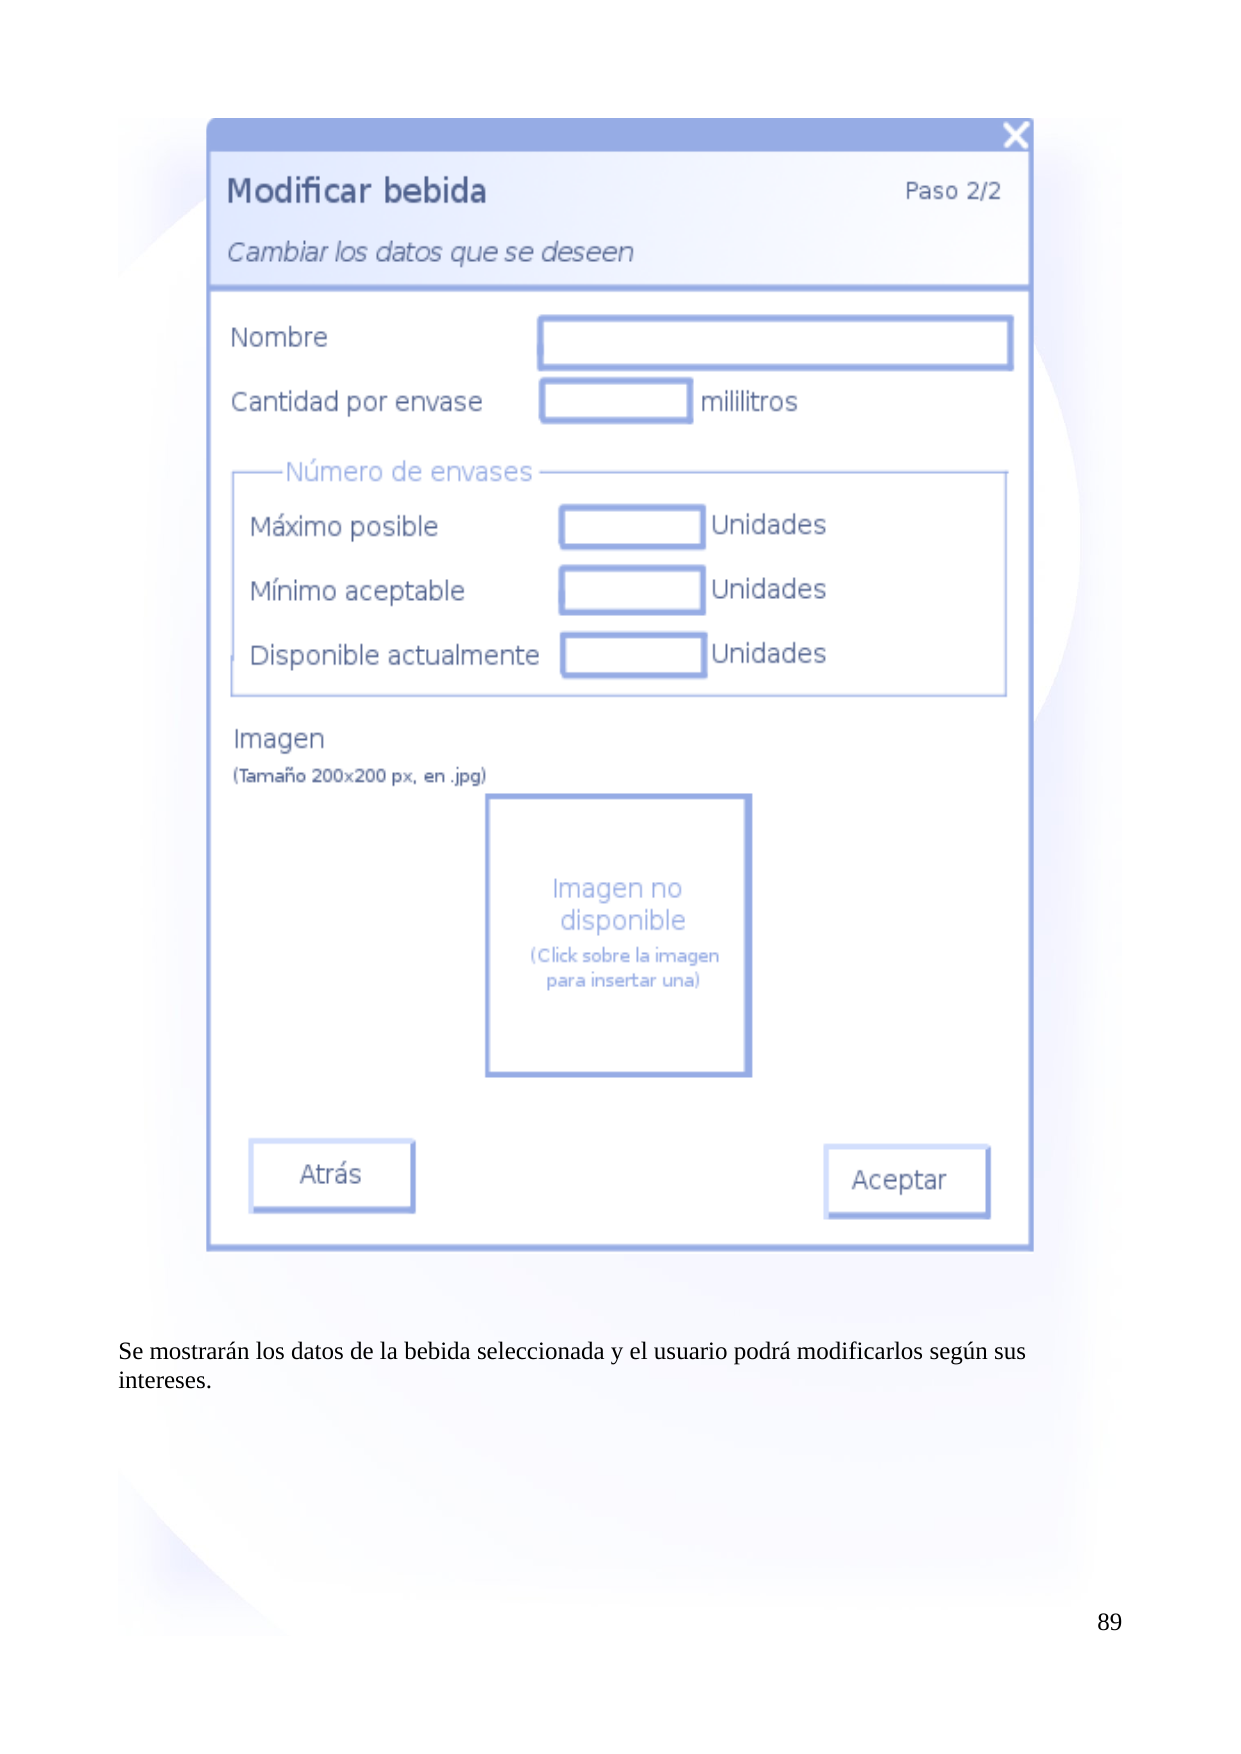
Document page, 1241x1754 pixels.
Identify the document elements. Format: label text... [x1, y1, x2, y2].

picture [118, 1394, 1122, 1636]
text Se mostrarán los datos de la bebida seleccionada y el usuario podrá modificarlos según sus intereses. [118, 1336, 1122, 1394]
picture [118, 118, 1122, 1336]
